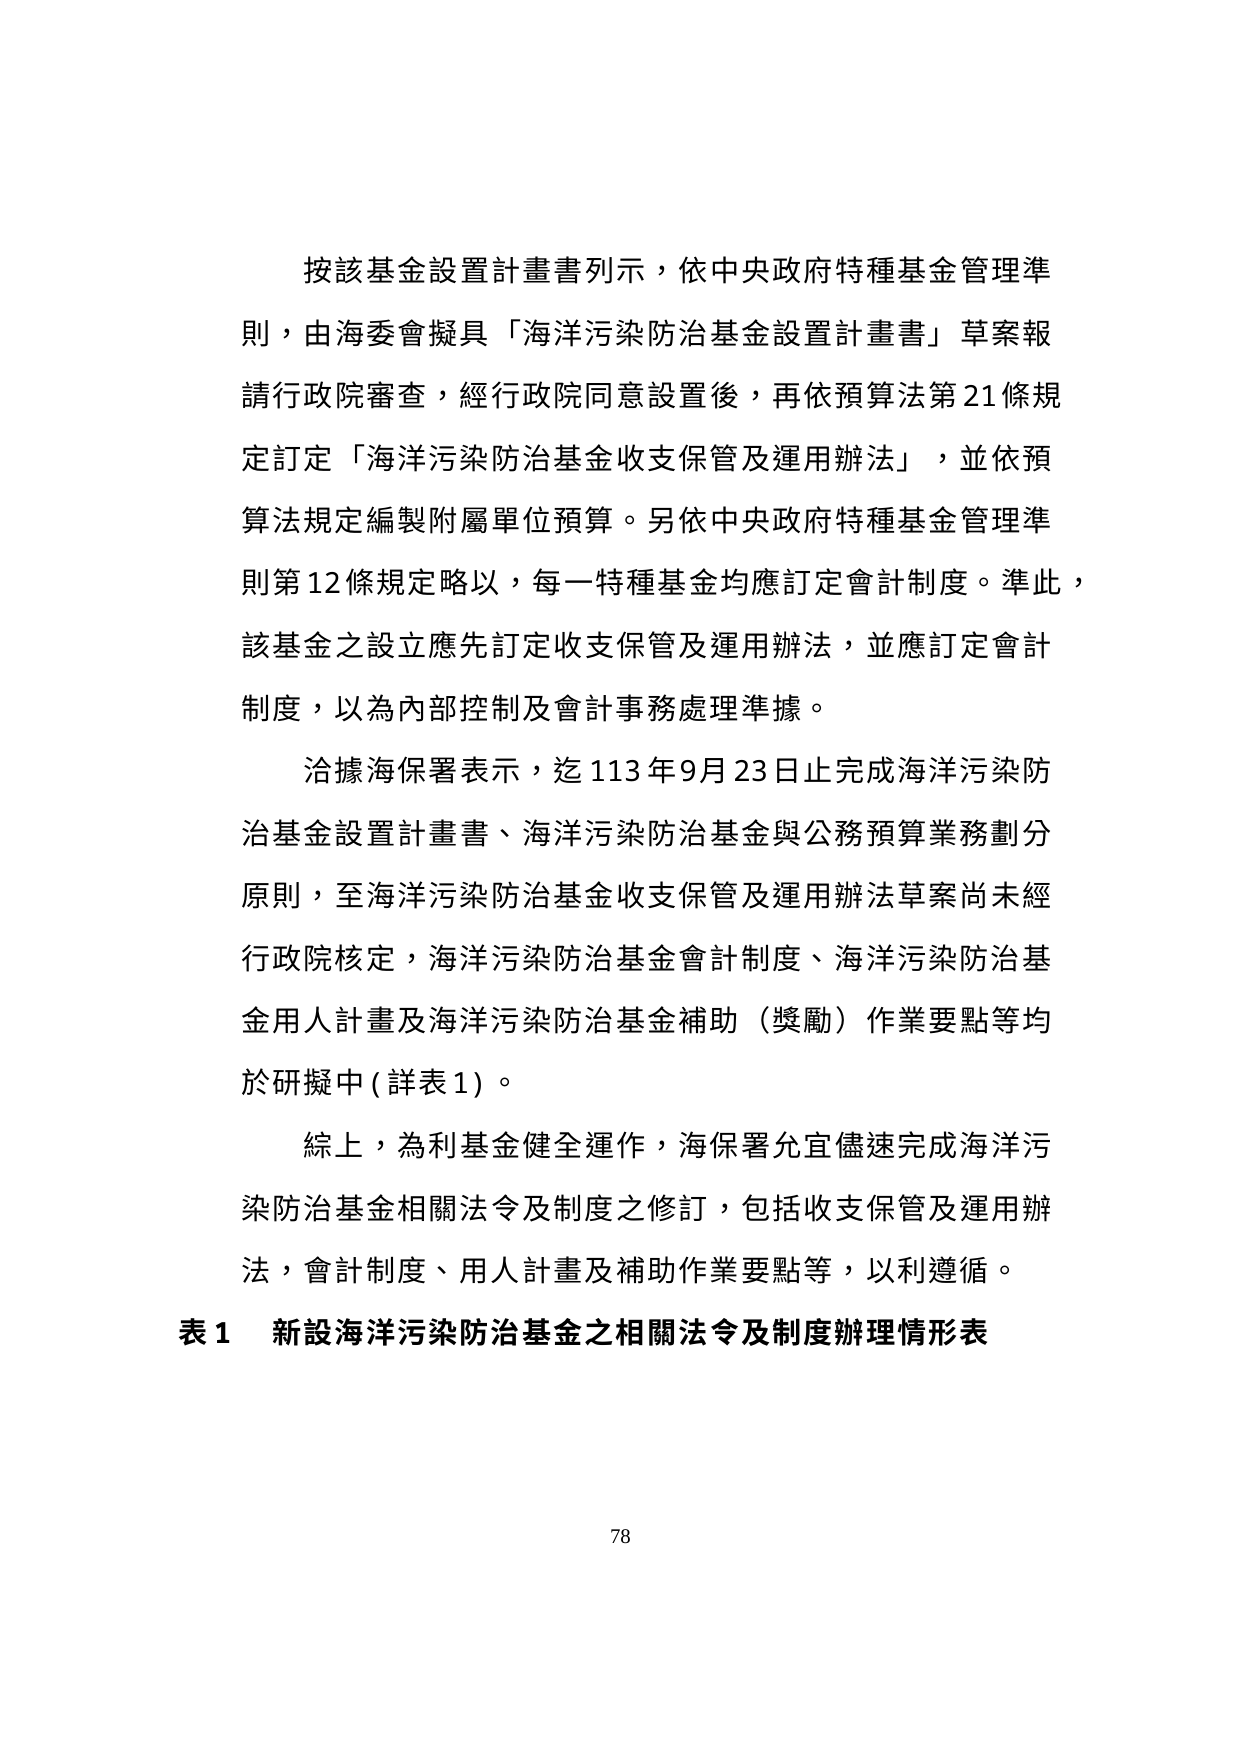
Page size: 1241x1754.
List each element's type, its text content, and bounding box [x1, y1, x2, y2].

text 表1 新設海洋污染防治基金之相關法令及制度辦理情形表 [148, 1290, 1063, 1352]
text 綜上，為利基金健全運作，海保署允宜儘速完成海洋污染防治基金相關法令及制度之修訂，包括收支保管及運用辦法，會計制度、用人計畫及補助作業要點等，以利遵循。 [236, 1102, 1063, 1290]
text 按該基金設置計畫書列示，依中央政府特種基金管理準則，由海委會擬具「海洋污染防治基金設置計畫書」草案報請行政院審查，經行政院同意設置後，再依預算法第21條規定訂定「海洋污染防治基金收支保管及運用辦法」，並依預算法規定編製附屬單位預算。另依中央政府特種基金管理準則第12條規定略以，每一特種基金均應訂定會計制度。準此，該基金之設立應先訂定收支保管及運用辦法，並應訂定會計制度，以為內部控制及會計事務處理準據。 [236, 227, 1063, 727]
text 洽據海保署表示，迄113年9月23日止完成海洋污染防治基金設置計畫書、海洋污染防治基金與公務預算業務劃分原則，至海洋污染防治基金收支保管及運用辦法草案尚未經行政院核定，海洋污染防治基金會計制度、海洋污染防治基金用人計畫及海洋污染防治基金補助（獎勵）作業要點等均於研擬中(詳表1)。 [236, 727, 1063, 1102]
